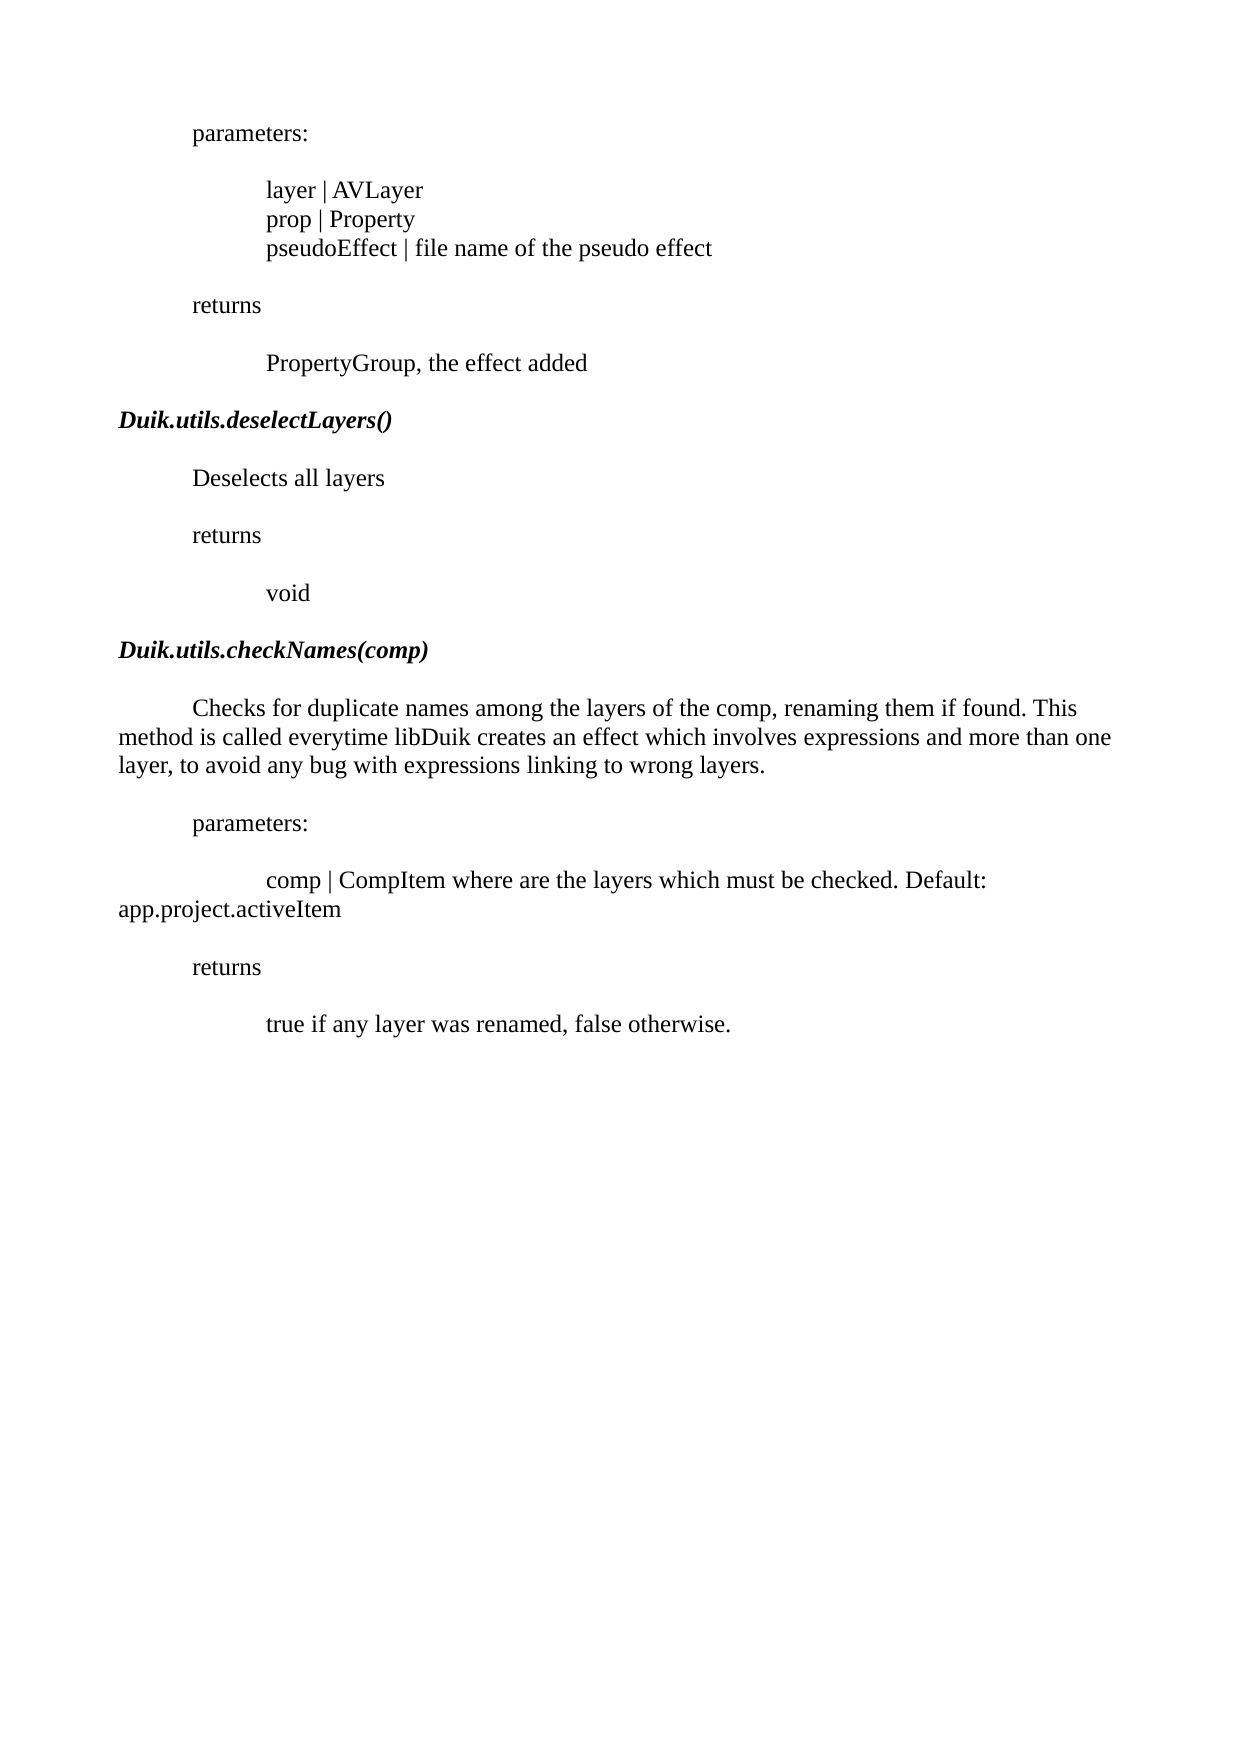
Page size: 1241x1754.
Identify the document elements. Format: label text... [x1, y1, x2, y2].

text returns [118, 291, 1122, 319]
text PropertyGroup, the effect added [118, 348, 1122, 377]
text parameters: [118, 808, 1122, 837]
text true if any layer was renamed, false otherwise. [118, 1009, 1122, 1038]
text layer | AVLayer [118, 176, 1122, 204]
text comp | CompItem where are the layers which must be checked. Default: app.project.activeItem [118, 866, 1122, 923]
text pseudoEffect | file name of the pseudo effect [118, 233, 1122, 262]
text Checks for duplicate names among the layers of the comp, renaming them if found. This method is called everytime libDuik creates an effect which involves expressions and more than one layer, to avoid any bug with expressions linking to wrong layers. [118, 693, 1122, 779]
text Duik.utils.checkNames(comp) [118, 636, 1122, 664]
text Deselects all layers [118, 463, 1122, 492]
text prop | Property [118, 204, 1122, 233]
text returns [118, 952, 1122, 981]
text void [118, 578, 1122, 607]
text parameters: [118, 118, 1122, 147]
text Duik.utils.deselectLayers() [118, 406, 1122, 434]
text returns [118, 521, 1122, 549]
